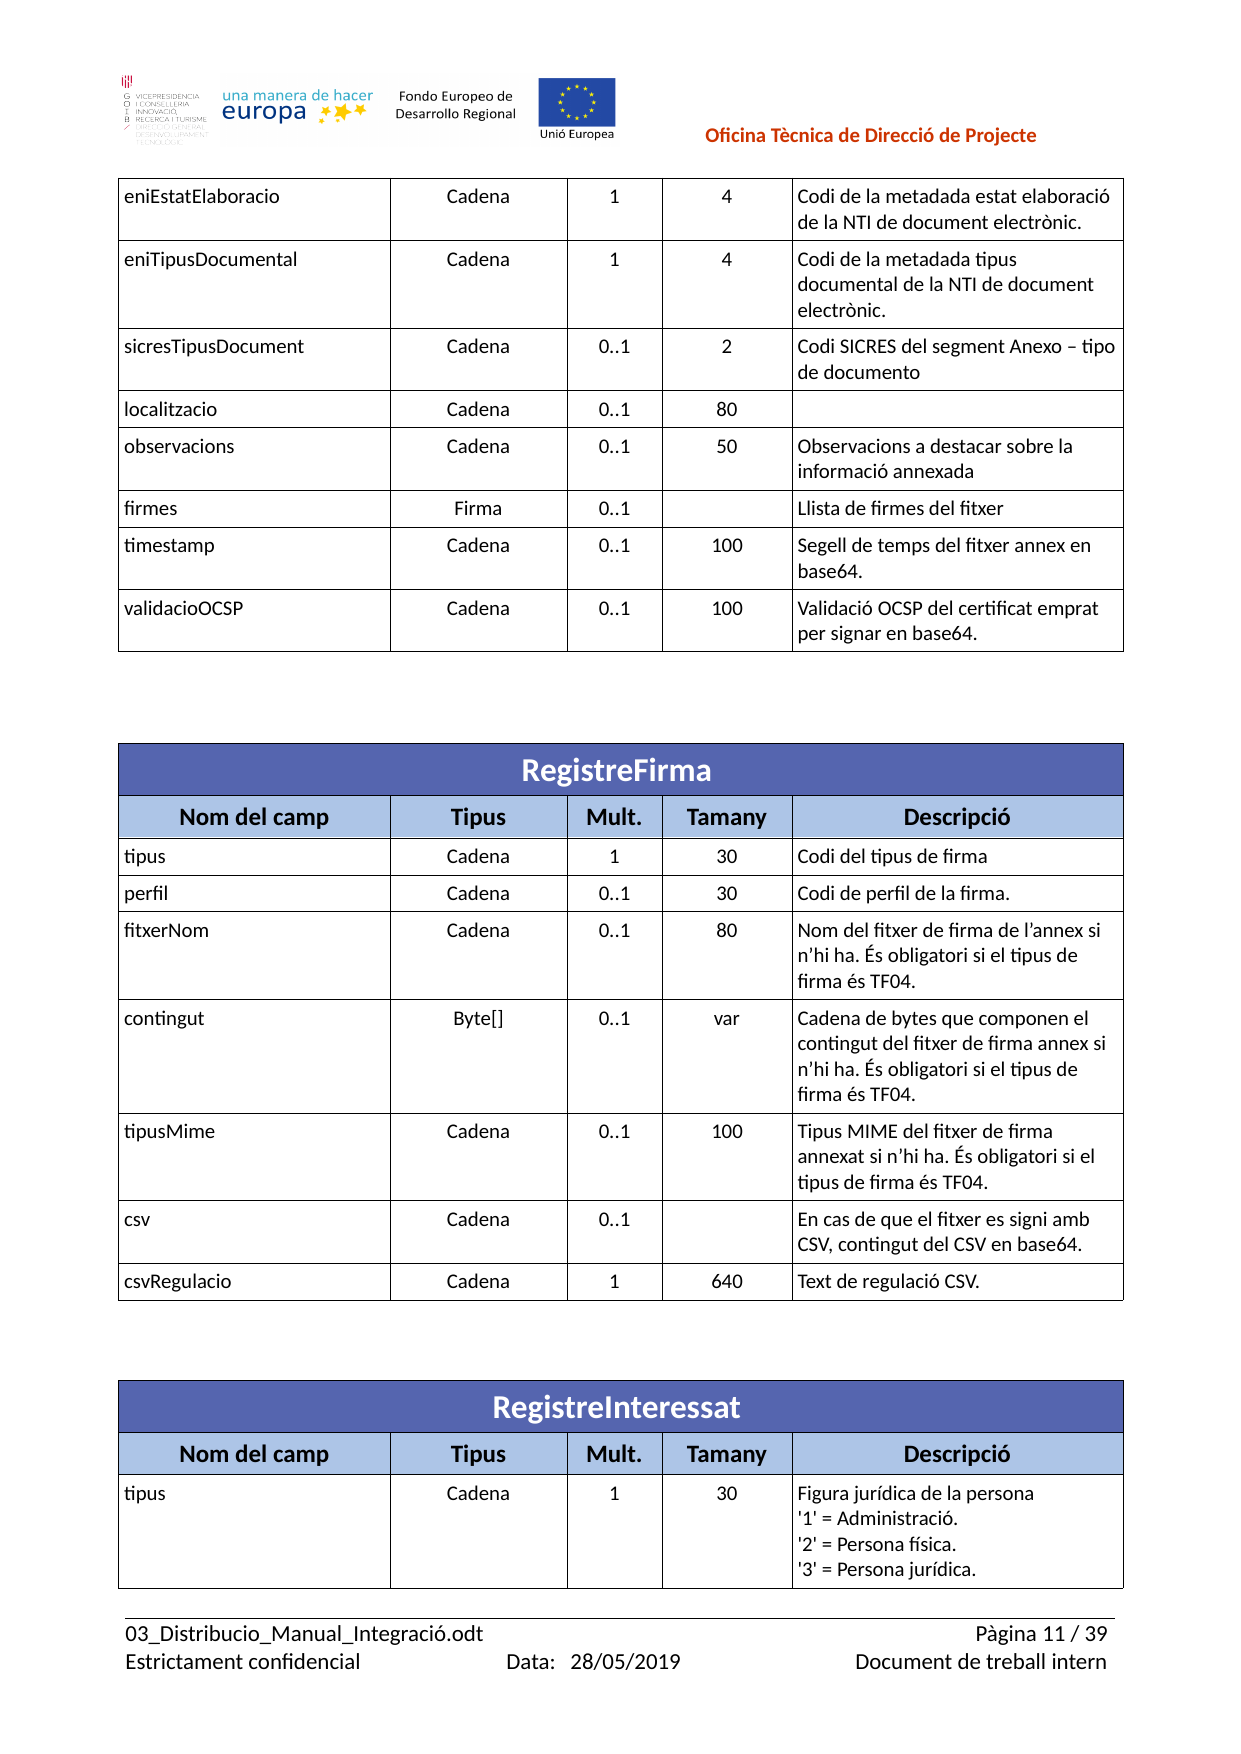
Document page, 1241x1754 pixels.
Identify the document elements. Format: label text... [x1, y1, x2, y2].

table_cell Cadena [391, 528, 567, 589]
table_cell Firma [391, 491, 567, 527]
table_cell En cas de que el fitxer es signi amb CSV, contingut del CSV en base64. [793, 1201, 1123, 1263]
table_cell 1 [568, 1264, 662, 1300]
table_cell 0..1 [568, 391, 662, 427]
table_cell Segell de temps del fitxer annex en base64. [793, 528, 1123, 589]
table_cell 4 [663, 241, 792, 328]
table_cell observacions [119, 428, 390, 490]
table_header RegistreInteressat [119, 1381, 1123, 1432]
table_cell Cadena [391, 1114, 567, 1200]
table_cell 0..1 [568, 912, 662, 999]
table_cell Cadena [391, 590, 567, 651]
table_cell Codi de la metadada tipus documental de la NTI de document electrònic. [793, 241, 1123, 328]
table_cell tipusMime [119, 1114, 390, 1200]
picture [219, 73, 621, 147]
table_cell Nom del camp [119, 1433, 390, 1474]
table_cell validacioOCSP [119, 590, 390, 651]
table_cell 0..1 [568, 428, 662, 490]
table_cell Cadena [391, 876, 567, 911]
table_cell Observacions a destacar sobre la informació annexada [793, 428, 1123, 490]
table_cell 4 [663, 179, 792, 240]
table_cell csvRegulacio [119, 1264, 390, 1300]
table_cell 30 [663, 876, 792, 911]
table_cell 0..1 [568, 1201, 662, 1263]
table_cell 30 [663, 839, 792, 874]
table_cell localitzacio [119, 391, 390, 427]
table_cell Tipus MIME del fitxer de firma annexat si n’hi ha. És obligatori si el tipus de firma és TF04. [793, 1114, 1123, 1200]
table_cell firmes [119, 491, 390, 527]
table_cell contingut [119, 1000, 390, 1112]
table_cell 640 [663, 1264, 792, 1300]
table_cell Cadena [391, 391, 567, 427]
table_cell Descripció [793, 1433, 1123, 1474]
table_cell Cadena [391, 1264, 567, 1300]
table_header RegistreFirma [119, 744, 1123, 795]
table_cell 80 [663, 912, 792, 999]
table_cell 0..1 [568, 590, 662, 651]
table_cell 100 [663, 1114, 792, 1200]
table_cell fitxerNom [119, 912, 390, 999]
table_cell Codi de perfil de la firma. [793, 876, 1123, 911]
table_cell Mult. [568, 1433, 662, 1474]
table_cell Tipus [391, 796, 567, 837]
table_cell Cadena [391, 1475, 567, 1587]
table_cell 80 [663, 391, 792, 427]
table_cell Tipus [391, 1433, 567, 1474]
table_cell 1 [568, 1475, 662, 1587]
table_cell Nom del fitxer de firma de l’annex si n’hi ha. És obligatori si el tipus de firma és TF04. [793, 912, 1123, 999]
table_cell Text de regulació CSV. [793, 1264, 1123, 1300]
table_cell Tamany [663, 796, 792, 837]
table_cell Cadena [391, 1201, 567, 1263]
table_cell 0..1 [568, 528, 662, 589]
table_cell Cadena [391, 241, 567, 328]
table_cell tipus [119, 1475, 390, 1587]
table_cell timestamp [119, 528, 390, 589]
table_cell Cadena [391, 839, 567, 874]
table_cell Nom del camp [119, 796, 390, 837]
table_cell Tamany [663, 1433, 792, 1474]
table_cell sicresTipusDocument [119, 329, 390, 390]
table_cell Figura jurídica de la persona '1' = Administració. '2' = Persona física. '3' = Persona jurídica. [793, 1475, 1123, 1587]
table_cell 2 [663, 329, 792, 390]
table_cell Codi del tipus de firma [793, 839, 1123, 874]
table_cell Validació OCSP del certificat emprat per signar en base64. [793, 590, 1123, 651]
table_cell perfil [119, 876, 390, 911]
table_cell 50 [663, 428, 792, 490]
table_cell Cadena [391, 329, 567, 390]
table_cell Cadena de bytes que componen el contingut del fitxer de firma annex si n’hi ha. És obligatori si el tipus de firma és TF04. [793, 1000, 1123, 1112]
table_cell 1 [568, 839, 662, 874]
table_cell 100 [663, 590, 792, 651]
table_cell 1 [568, 179, 662, 240]
table_cell 100 [663, 528, 792, 589]
table_cell Codi SICRES del segment Anexo – tipo de documento [793, 329, 1123, 390]
table_cell Cadena [391, 428, 567, 490]
table_cell 0..1 [568, 1000, 662, 1112]
table_cell [663, 491, 792, 527]
table_cell Descripció [793, 796, 1123, 837]
table_cell [663, 1201, 792, 1263]
table_cell Byte[] [391, 1000, 567, 1112]
table_cell 30 [663, 1475, 792, 1587]
table_cell Codi de la metadada estat elaboració de la NTI de document electrònic. [793, 179, 1123, 240]
table_cell Llista de firmes del fitxer [793, 491, 1123, 527]
table_cell tipus [119, 839, 390, 874]
table_cell var [663, 1000, 792, 1112]
table_cell eniEstatElaboracio [119, 179, 390, 240]
table_cell [793, 391, 1123, 427]
table_cell 0..1 [568, 329, 662, 390]
table_cell 0..1 [568, 876, 662, 911]
table_cell Cadena [391, 179, 567, 240]
picture [118, 73, 213, 147]
table_cell 1 [568, 241, 662, 328]
table_cell 0..1 [568, 1114, 662, 1200]
table_cell Cadena [391, 912, 567, 999]
table_cell 0..1 [568, 491, 662, 527]
table_cell csv [119, 1201, 390, 1263]
table_cell Mult. [568, 796, 662, 837]
table_cell eniTipusDocumental [119, 241, 390, 328]
